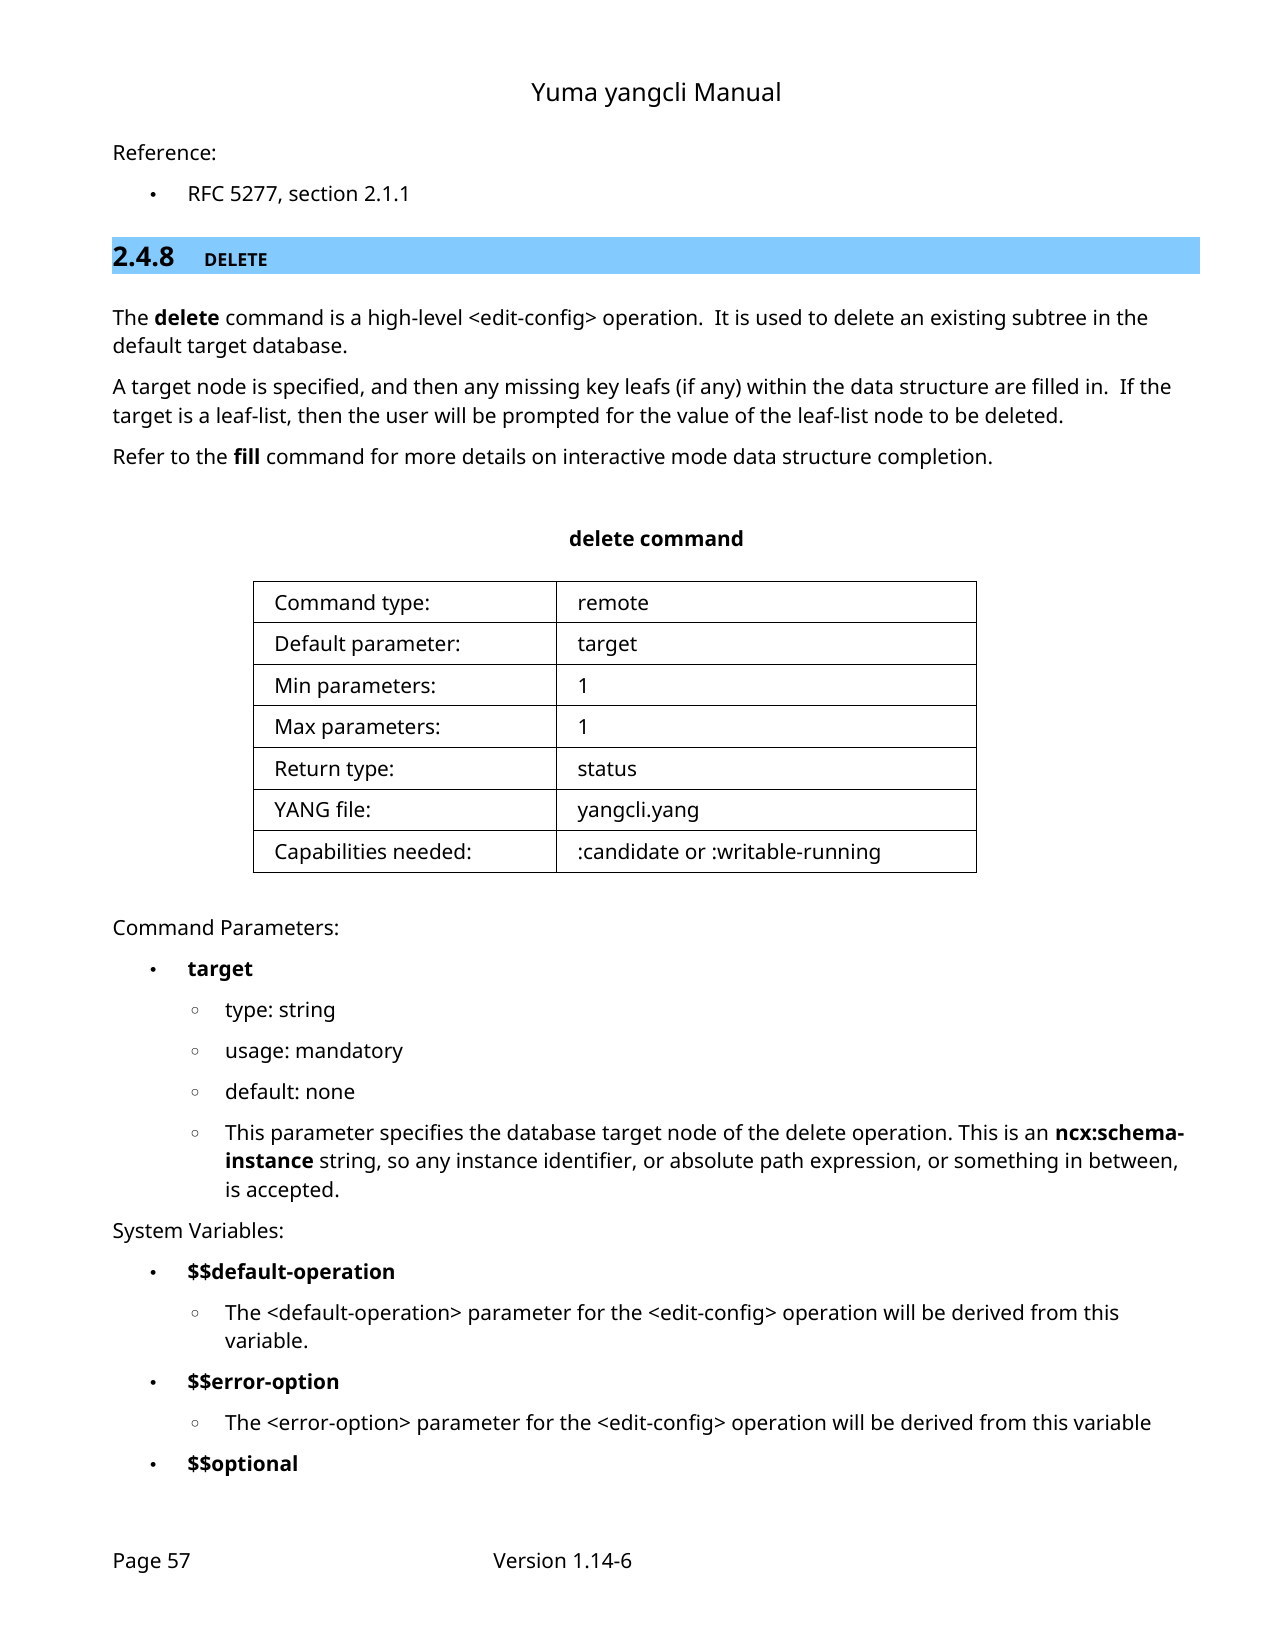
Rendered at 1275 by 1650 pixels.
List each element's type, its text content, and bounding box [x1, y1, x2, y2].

subtitle delete command [127, 524, 1185, 552]
table_cell Max parameters: [254, 706, 556, 747]
table_cell :candidate or :writable-running [557, 831, 976, 872]
text The delete command is a high-level <edit-config> operation. It is used to delete an existing subtree in the default target database. [112, 303, 1200, 360]
list usage: mandatory [187, 1036, 1200, 1065]
table_cell yangcli.yang [557, 790, 976, 830]
list RFC 5277, section 2.1.1 [150, 179, 1200, 208]
table_cell Default parameter: [254, 623, 556, 664]
table_cell target [557, 623, 976, 664]
text Command Parameters: [112, 913, 1200, 942]
list default: none [187, 1077, 1200, 1106]
table_cell YANG file: [254, 790, 556, 830]
text Refer to the fill command for more details on interactive mode data structure completion. [112, 442, 1200, 470]
list type: string [187, 995, 1200, 1024]
table_header remote [557, 582, 976, 622]
table_cell 1 [557, 665, 976, 705]
subtitle delete [112, 237, 1200, 274]
text Reference: [112, 138, 1200, 167]
list The <error-option> parameter for the <edit-config> operation will be derived from this variable [187, 1408, 1200, 1437]
table_cell Return type: [254, 748, 556, 788]
table_header Command type: [254, 582, 556, 622]
text A target node is specified, and then any missing key leafs (if any) within the data structure are filled in. If the target is a leaf-list, then the user will be prompted for the value of the leaf-list node to be deleted. [112, 372, 1200, 429]
text System Variables: [112, 1216, 1200, 1244]
list This parameter specifies the database target node of the delete operation. This is an ncx:schema-instance string, so any instance identifier, or absolute path expression, or something in between, is accepted. [187, 1118, 1200, 1203]
list $$error-option [150, 1367, 1200, 1396]
table_cell Capabilities needed: [254, 831, 556, 872]
table_cell Min parameters: [254, 665, 556, 705]
list $$optional [150, 1449, 1200, 1478]
list The <default-operation> parameter for the <edit-config> operation will be derived from this variable. [187, 1298, 1200, 1355]
table_cell status [557, 748, 976, 788]
list target [150, 954, 1200, 983]
table_cell 1 [557, 706, 976, 747]
list $$default-operation [150, 1257, 1200, 1285]
